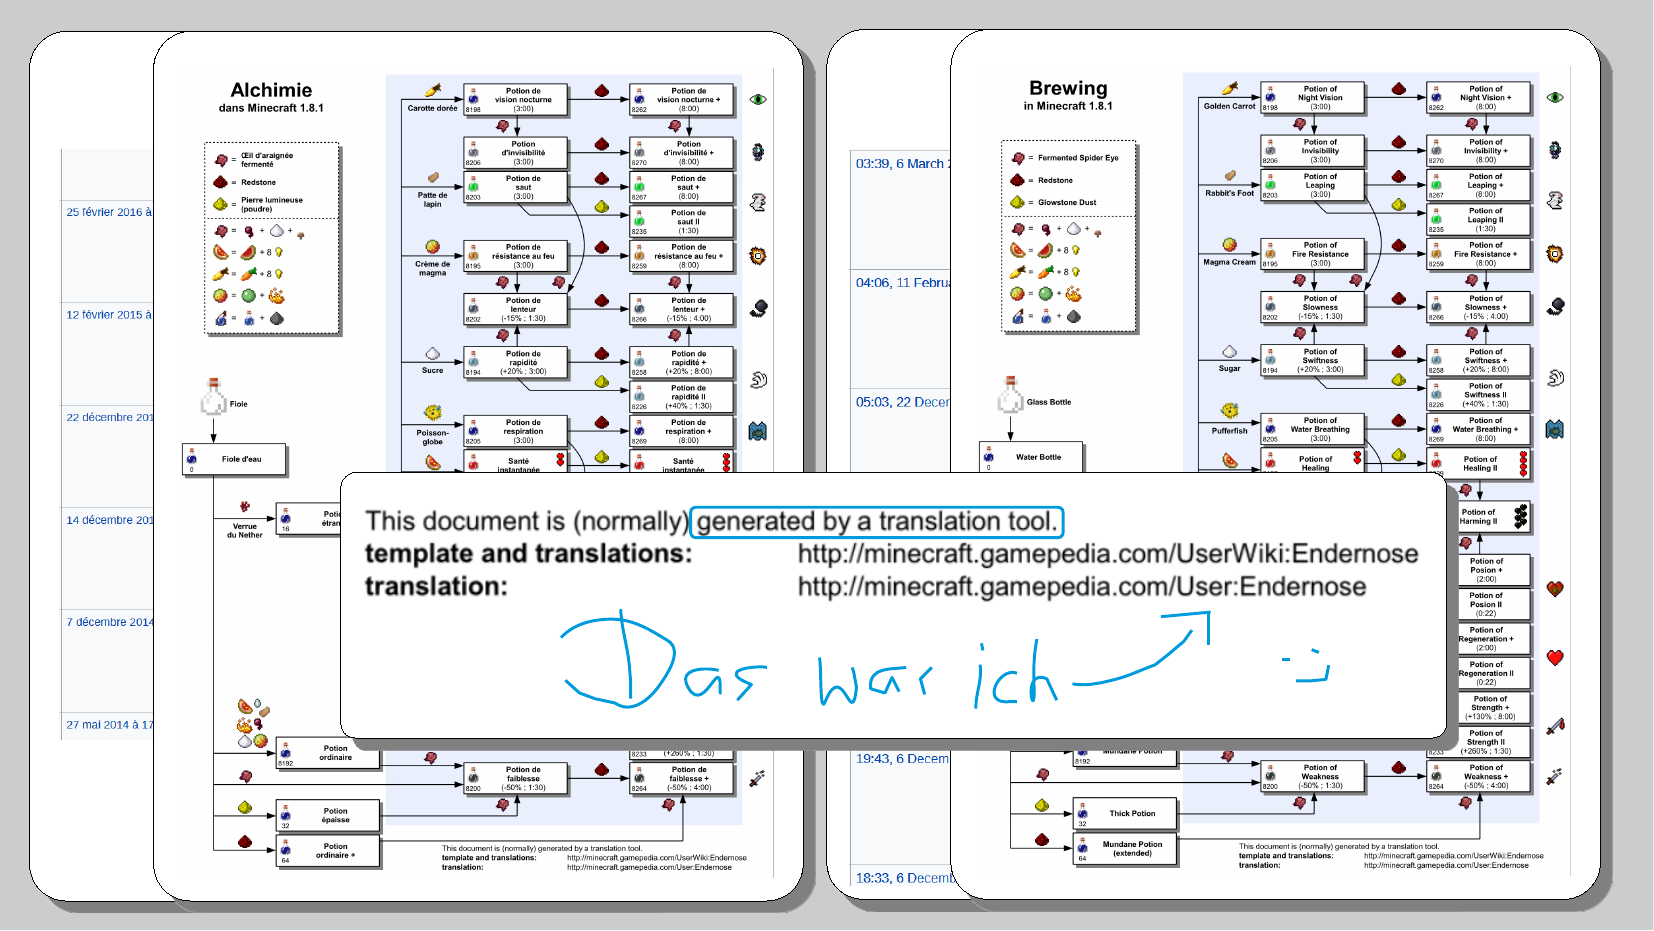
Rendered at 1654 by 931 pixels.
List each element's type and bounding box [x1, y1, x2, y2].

text_box [29, 29, 1601, 902]
picture [59, 149, 153, 740]
picture [976, 66, 1571, 876]
picture [360, 502, 1428, 606]
picture [849, 739, 958, 886]
picture [179, 68, 774, 878]
picture [849, 149, 950, 472]
